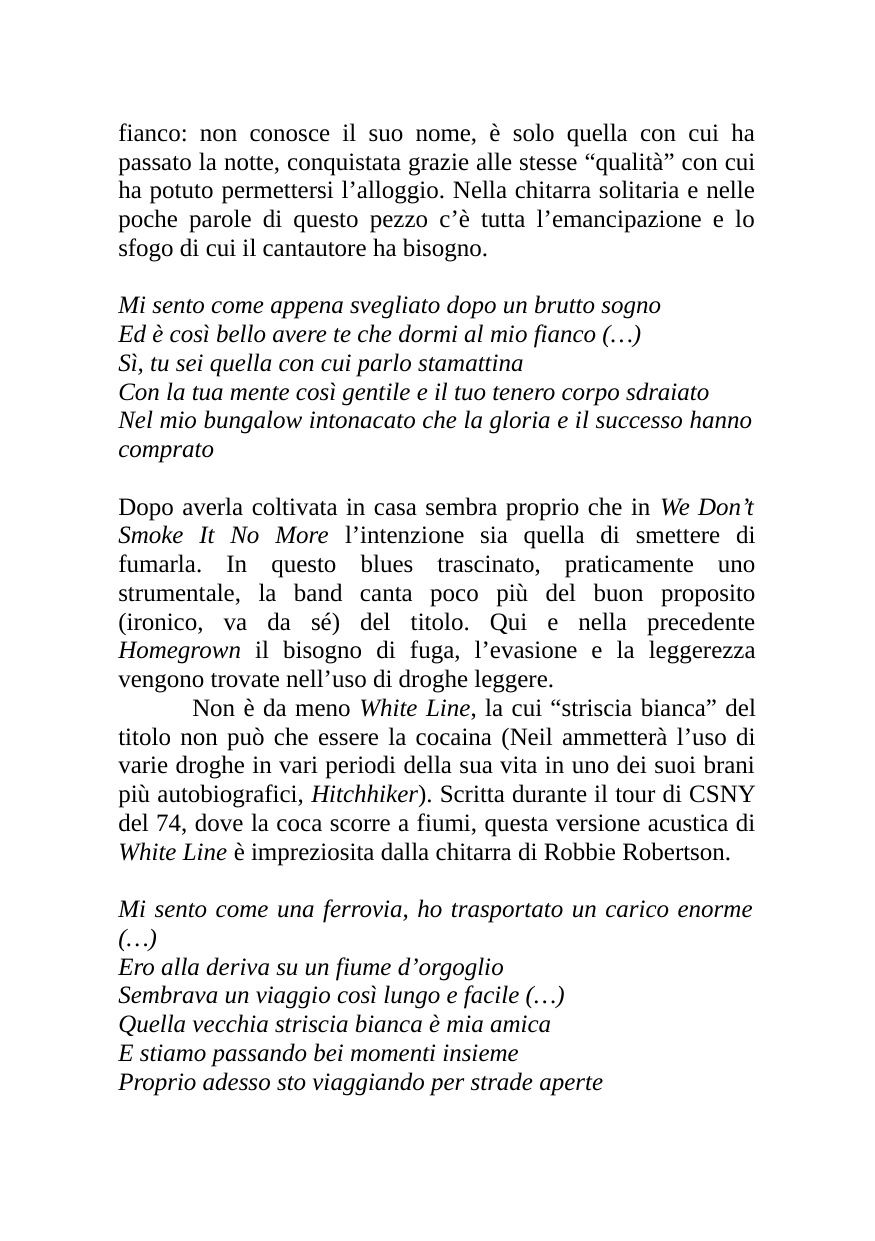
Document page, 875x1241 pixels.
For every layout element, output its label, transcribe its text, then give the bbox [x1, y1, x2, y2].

text Mi sento come una ferrovia, ho trasportato un carico enorme (…) [118, 894, 756, 952]
text Nel mio bungalow intonacato che la gloria e il successo hanno comprato [118, 406, 756, 463]
text Con la tua mente così gentile e il tuo tenero corpo sdraiato [118, 377, 756, 406]
subtitle Quella vecchia striscia bianca è mia amica [118, 1009, 756, 1038]
subtitle Mi sento come appena svegliato dopo un brutto sogno [118, 291, 756, 319]
text Sembrava un viaggio così lungo e facile (…) [118, 981, 756, 1009]
text fianco: non conosce il suo nome, è solo quella con cui ha passato la notte, conquistata grazie alle stesse “qualità” con cui ha potuto permettersi l’alloggio. Nella chitarra solitaria e nelle poche parole di questo pezzo c’è tutta l’emancipazione e lo sfogo di cui il cantautore ha bisogno. [118, 118, 756, 262]
subtitle Sì, tu sei quella con cui parlo stamattina [118, 348, 756, 377]
text Dopo averla coltivata in casa sembra proprio che in We Don’t Smoke It No More l’intenzione sia quella di smettere di fumarla. In questo blues trascinato, praticamente uno strumentale, la band canta poco più del buon proposito (ironico, va da sé) del titolo. Qui e nella precedente Homegrown il bisogno di fuga, l’evasione e la leggerezza vengono trovate nell’uso di droghe leggere. [118, 492, 756, 693]
text Ed è così bello avere te che dormi al mio fianco (…) [118, 319, 756, 348]
text E stiamo passando bei momenti insieme [118, 1038, 756, 1067]
text Proprio adesso sto viaggiando per strade aperte [118, 1067, 756, 1096]
subtitle Ero alla deriva su un fiume d’orgoglio [118, 952, 756, 981]
text Non è da meno White Line, la cui “striscia bianca” del titolo non può che essere la cocaina (Neil ammetterà l’uso di varie droghe in vari periodi della sua vita in uno dei suoi brani più autobiografici, Hitchhiker). Scritta durante il tour di CSNY del 74, dove la coca scorre a fiumi, questa versione acustica di White Line è impreziosita dalla chitarra di Robbie Robertson. [118, 693, 756, 866]
